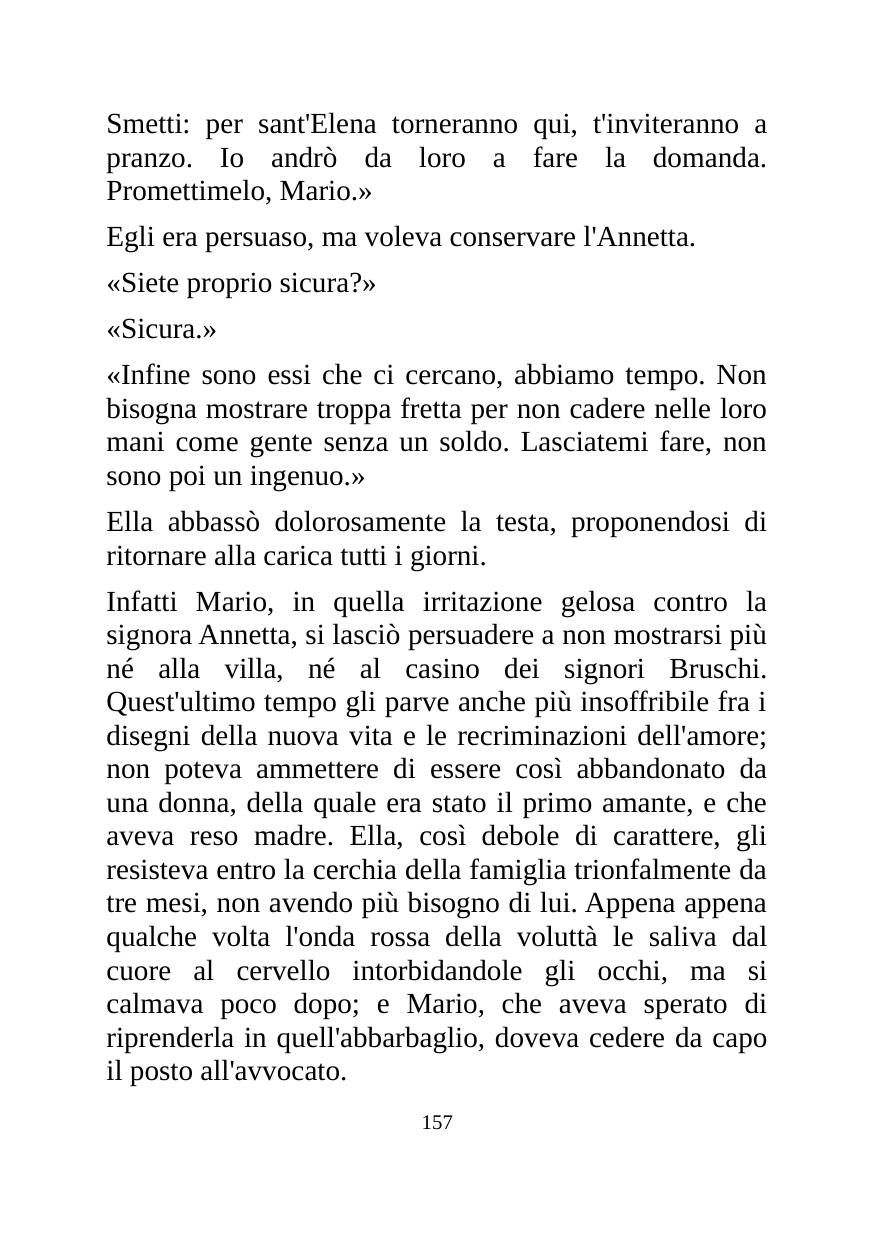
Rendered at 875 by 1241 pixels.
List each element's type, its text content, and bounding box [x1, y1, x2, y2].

text «Infine sono essi che ci cercano, abbiamo tempo. Non bisogna mostrare troppa fretta per non cadere nelle loro mani come gente senza un soldo. Lasciatemi fare, non sono poi un ingenuo.» [106, 357, 768, 492]
text Smetti: per sant'Elena torneranno qui, t'inviteranno a pranzo. Io andrò da loro a fare la domanda. Promettimelo, Mario.» [106, 106, 768, 207]
text «Sicura.» [106, 311, 768, 345]
text Egli era persuaso, ma voleva conservare l'Annetta. [106, 219, 768, 253]
text Ella abbassò dolorosamente la testa, proponendosi di ritornare alla carica tutti i giorni. [106, 504, 768, 571]
text «Siete proprio sicura?» [106, 265, 768, 299]
text Infatti Mario, in quella irritazione gelosa contro la signora Annetta, si lasciò persuadere a non mostrarsi più né alla villa, né al casino dei signori Bruschi. Quest'ultimo tempo gli parve anche più insoffribile fra i disegni della nuova vita e le recriminazioni dell'amore; non poteva ammettere di essere così abbandonato da una donna, della quale era stato il primo amante, e che aveva reso madre. Ella, così debole di carattere, gli resisteva entro la cerchia della famiglia trionfalmente da tre mesi, non avendo più bisogno di lui. Appena appena qualche volta l'onda rossa della voluttà le saliva dal cuore al cervello intorbidandole gli occhi, ma si calmava poco dopo; e Mario, che aveva sperato di riprenderla in quell'abbarbaglio, doveva cedere da capo il posto all'avvocato. [106, 584, 768, 1087]
